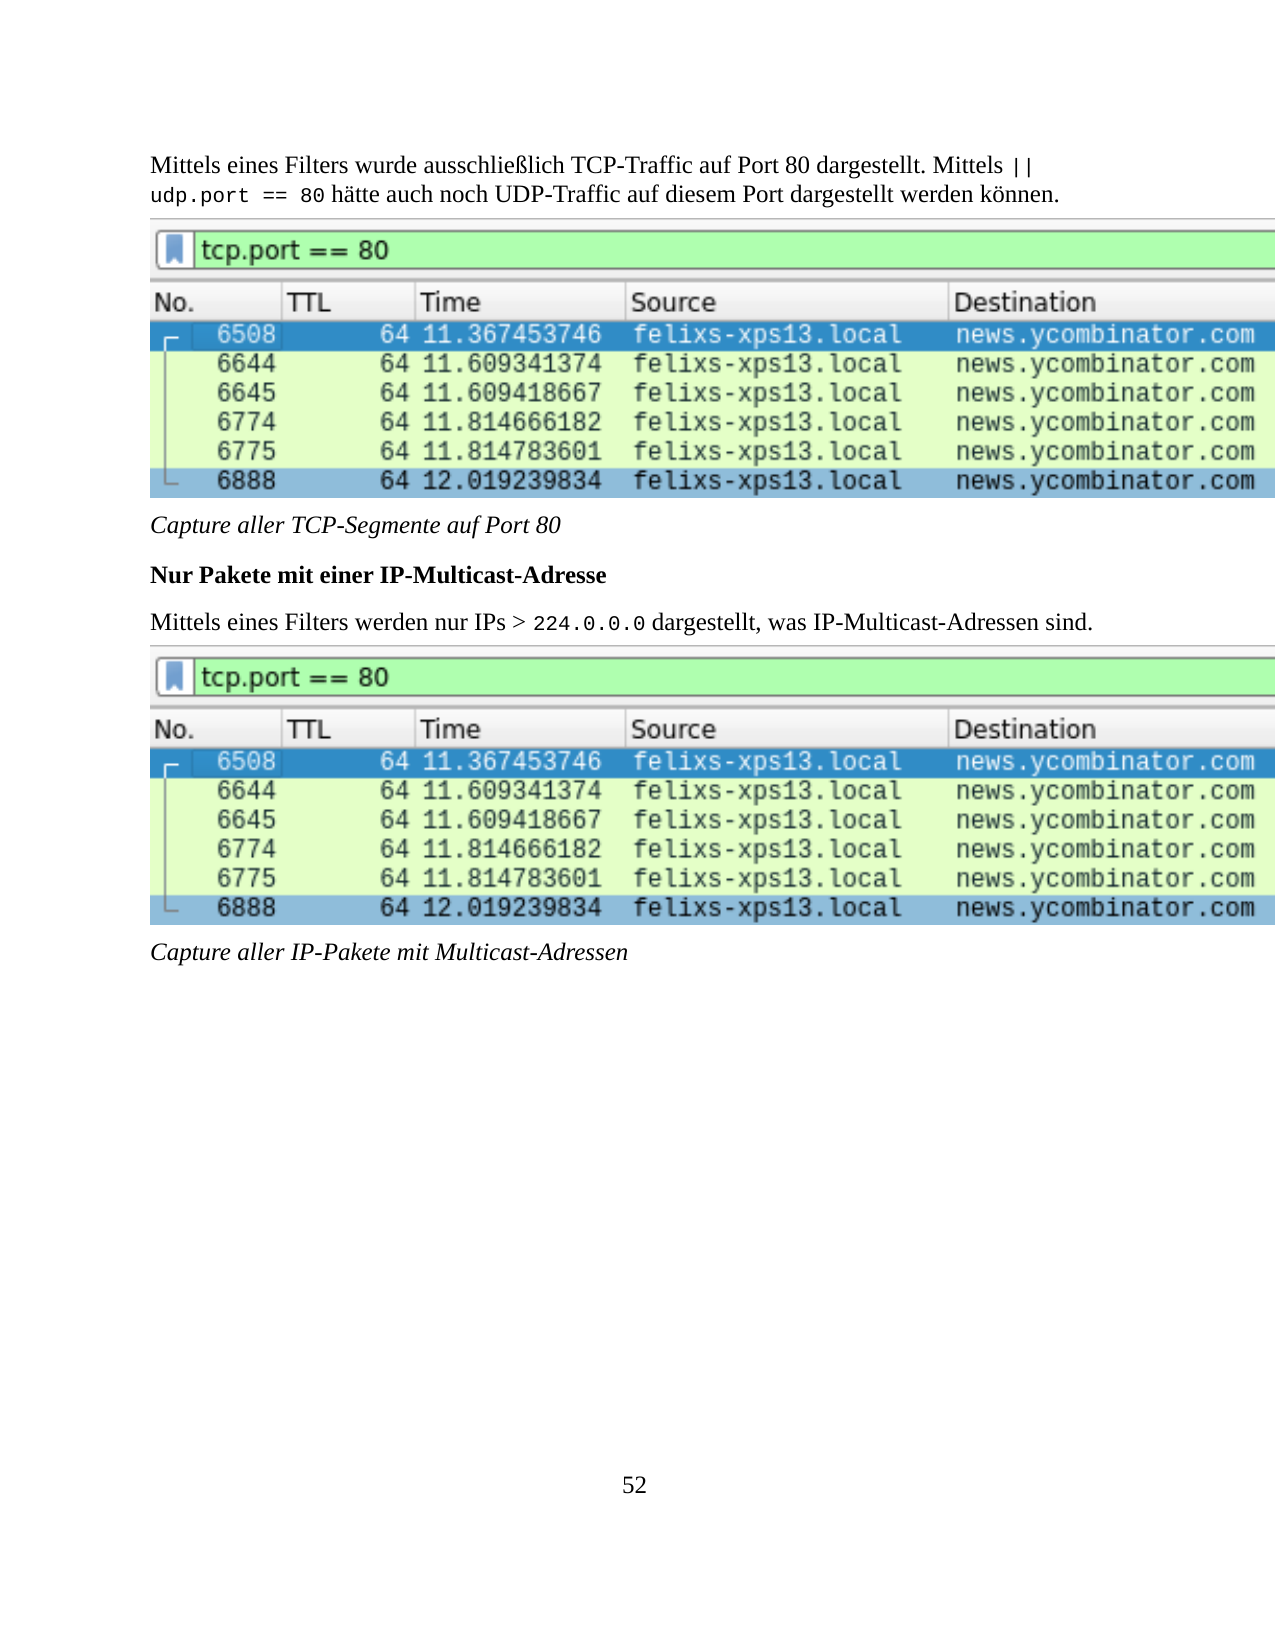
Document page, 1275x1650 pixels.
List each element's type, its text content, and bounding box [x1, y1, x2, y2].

text Mittels eines Filters werden nur IPs > 224.0.0.0 dargestellt, was IP-Multicast-Adressen sind. [150, 607, 1125, 636]
picture [150, 218, 1275, 498]
picture [150, 645, 1275, 925]
text Capture aller TCP-Segmente auf Port 80 [150, 510, 1125, 538]
text Mittels eines Filters wurde ausschließlich TCP-Traffic auf Port 80 dargestellt. Mittels || udp.port == 80 hätte auch noch UDP-Traffic auf diesem Port dargestellt werden können. [150, 150, 1125, 209]
text Capture aller IP-Pakete mit Multicast-Adressen [150, 937, 1125, 966]
text Nur Pakete mit einer IP-Multicast-Adresse [150, 560, 1125, 589]
